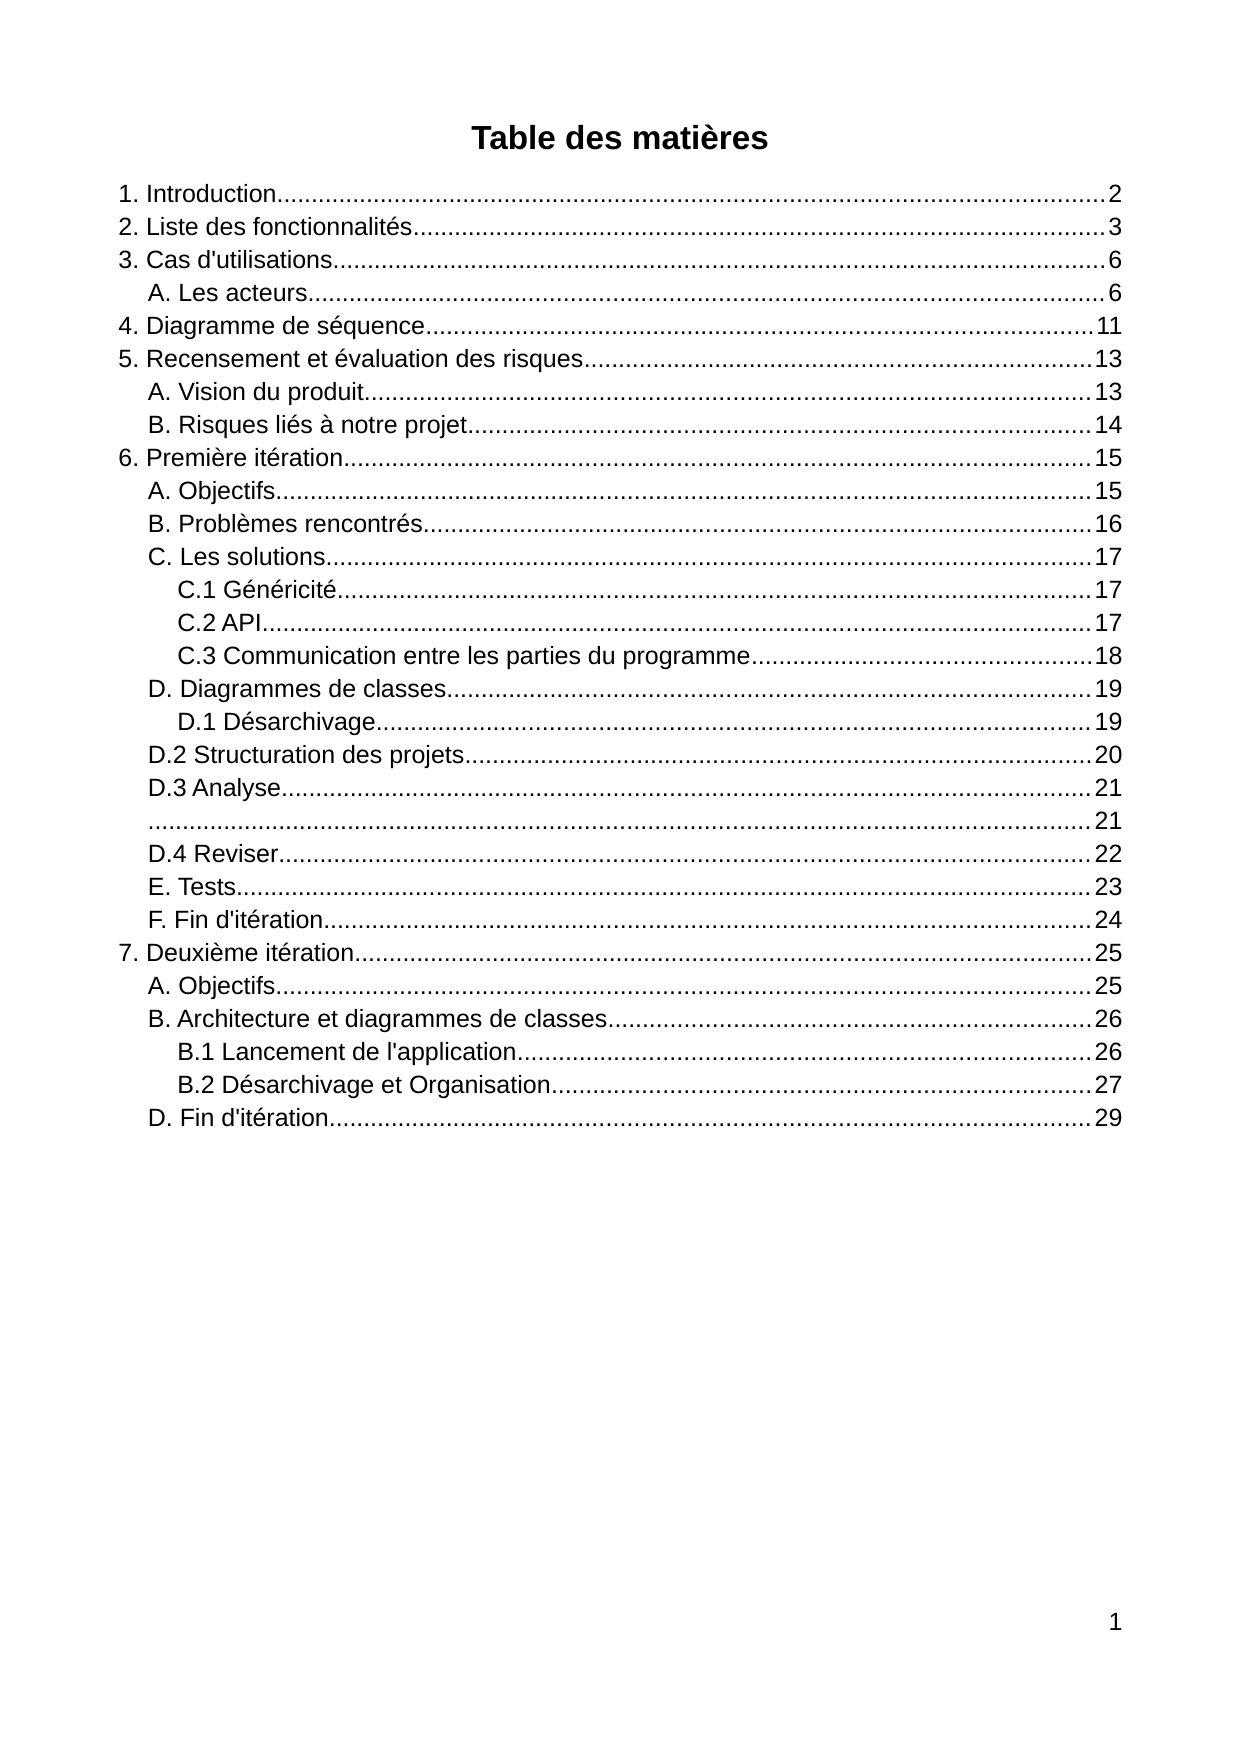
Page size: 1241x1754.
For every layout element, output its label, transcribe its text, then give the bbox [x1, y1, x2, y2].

text B. Architecture et diagrammes de classes 26 [148, 1004, 1122, 1033]
text D.4 Reviser 22 [148, 839, 1122, 868]
text C.3 Communication entre les parties du programme 18 [177, 641, 1122, 670]
text A. Les acteurs 6 [148, 278, 1122, 307]
text D.1 Désarchivage 19 [177, 707, 1122, 736]
text 6. Première itération 15 [118, 443, 1122, 472]
text A. Vision du produit 13 [148, 377, 1122, 406]
text 21 [148, 806, 1122, 835]
text E. Tests 23 [148, 872, 1122, 901]
text 7. Deuxième itération 25 [118, 938, 1122, 967]
text D. Diagrammes de classes 19 [148, 674, 1122, 703]
text D.3 Analyse 21 [148, 773, 1122, 802]
text 3. Cas d'utilisations 6 [118, 245, 1122, 273]
text B.2 Désarchivage et Organisation 27 [177, 1070, 1122, 1099]
text C.2 API 17 [177, 608, 1122, 637]
text B. Problèmes rencontrés 16 [148, 509, 1122, 538]
text F. Fin d'itération 24 [148, 905, 1122, 934]
text C.1 Généricité 17 [177, 575, 1122, 604]
text 5. Recensement et évaluation des risques 13 [118, 344, 1122, 373]
text 4. Diagramme de séquence 11 [118, 311, 1122, 339]
text 2. Liste des fonctionnalités 3 [118, 212, 1122, 241]
text A. Objectifs 15 [148, 476, 1122, 505]
text C. Les solutions 17 [148, 542, 1122, 571]
text Table des matières [118, 118, 1122, 157]
text B. Risques liés à notre projet 14 [148, 410, 1122, 439]
text D. Fin d'itération 29 [148, 1103, 1122, 1132]
text A. Objectifs 25 [148, 971, 1122, 1000]
text B.1 Lancement de l'application 26 [177, 1037, 1122, 1066]
text D.2 Structuration des projets 20 [148, 740, 1122, 769]
text 1. Introduction 2 [118, 179, 1122, 207]
